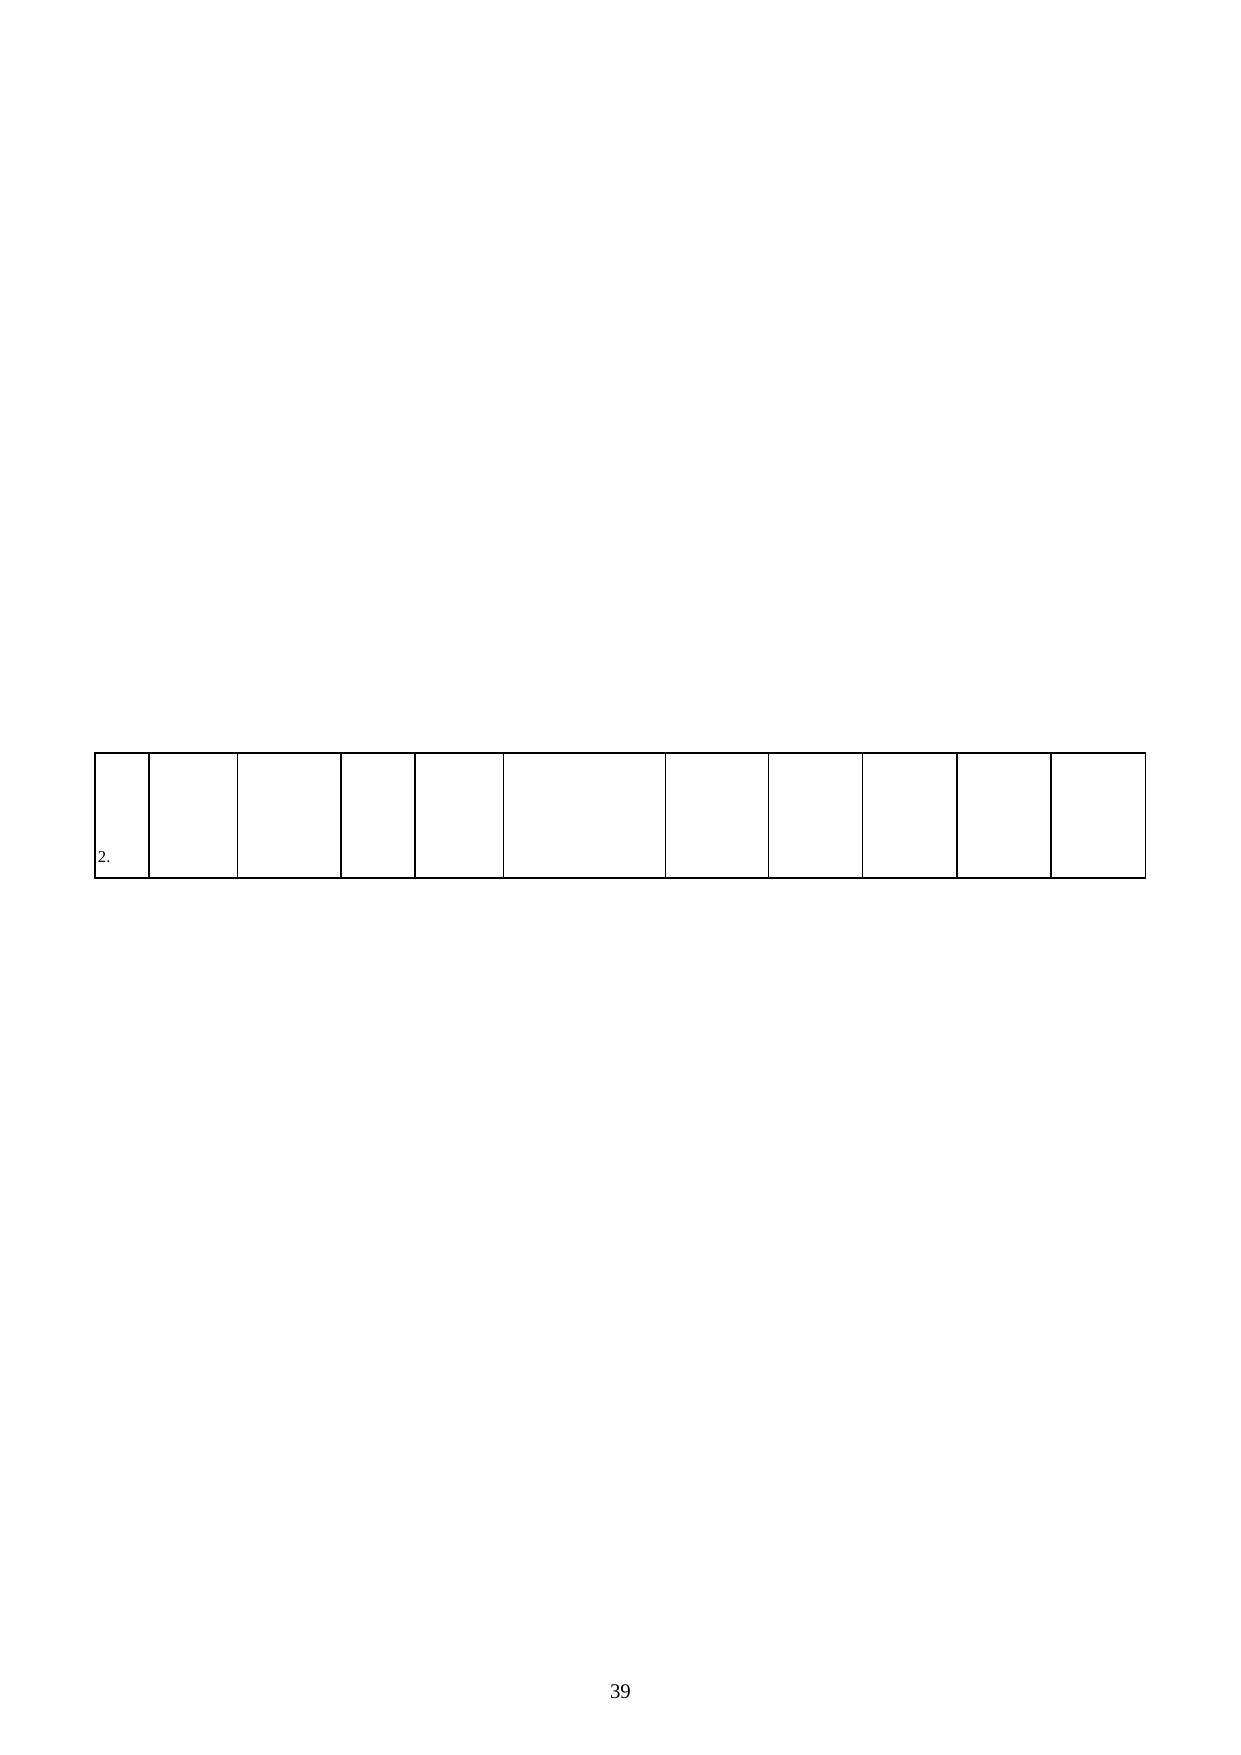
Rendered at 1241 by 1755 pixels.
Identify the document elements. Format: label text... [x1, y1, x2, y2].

table_cell [150, 754, 237, 877]
table_cell [504, 754, 665, 877]
table_cell [1052, 754, 1145, 877]
table_cell [769, 754, 862, 877]
table_cell [863, 754, 956, 877]
table_cell 2. [96, 754, 148, 877]
table_cell [958, 754, 1050, 877]
table_cell [342, 754, 414, 877]
table_cell [666, 754, 768, 877]
table_cell [416, 754, 503, 877]
table_cell [238, 754, 340, 877]
